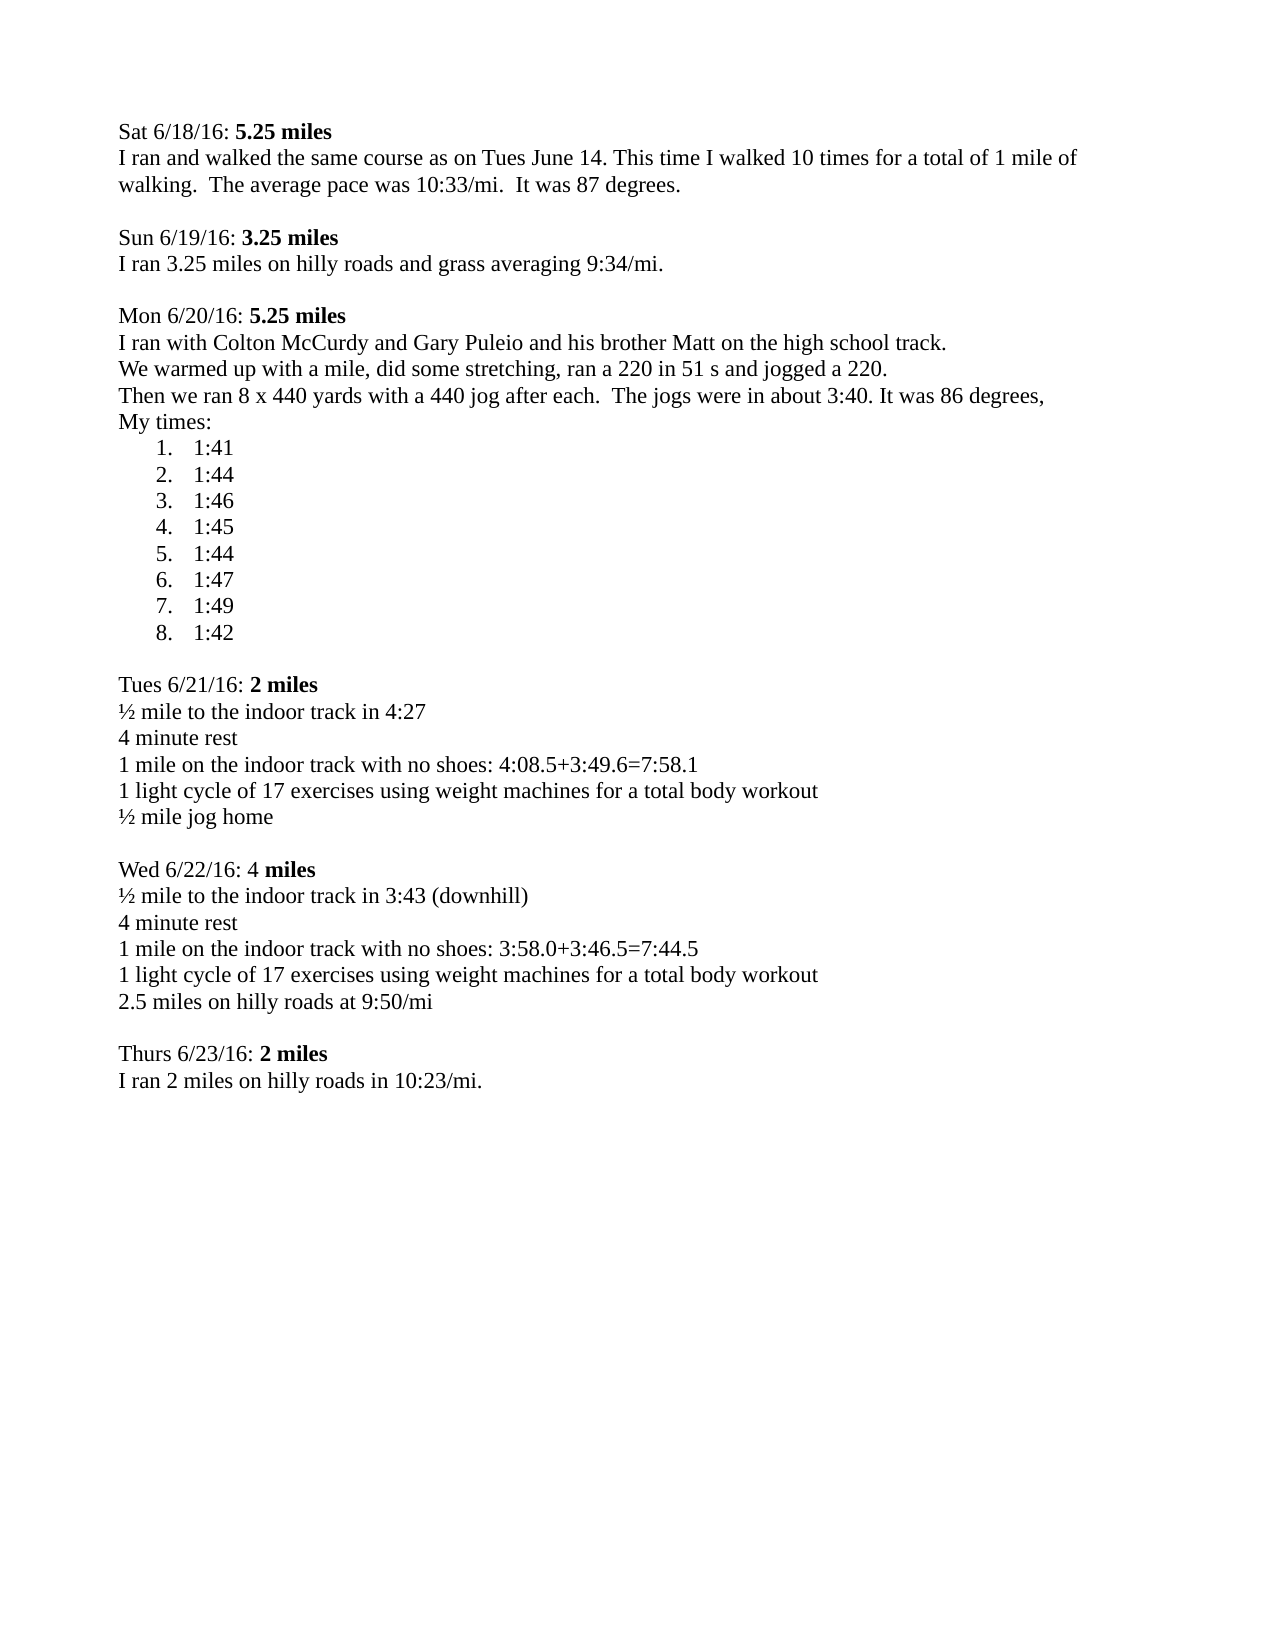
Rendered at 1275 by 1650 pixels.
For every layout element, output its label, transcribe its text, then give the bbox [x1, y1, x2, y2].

list 1:44 [156, 540, 1157, 566]
text Sat 6/18/16: 5.25 miles [118, 118, 1157, 144]
list 1:49 [156, 592, 1157, 619]
text ½ mile jog home [118, 803, 1157, 830]
text Sun 6/19/16: 3.25 miles [118, 223, 1157, 250]
list 1:47 [156, 566, 1157, 592]
text Then we ran 8 x 440 yards with a 440 jog after each. The jogs were in about 3:40. It was 86 degrees, [118, 382, 1157, 408]
list 1:42 [156, 619, 1157, 645]
text Mon 6/20/16: 5.25 miles [118, 303, 1157, 329]
text 2.5 miles on hilly roads at 9:50/mi [118, 988, 1157, 1014]
text I ran 3.25 miles on hilly roads and grass averaging 9:34/mi. [118, 250, 1157, 276]
text My times: [118, 408, 1157, 434]
list 1:46 [156, 487, 1157, 513]
text ½ mile to the indoor track in 4:27 [118, 698, 1157, 724]
list 1:44 [156, 461, 1157, 487]
text 1 light cycle of 17 exercises using weight machines for a total body workout [118, 961, 1157, 988]
text 1 mile on the indoor track with no shoes: 4:08.5+3:49.6=7:58.1 [118, 751, 1157, 777]
text I ran with Colton McCurdy and Gary Puleio and his brother Matt on the high school track. [118, 329, 1157, 355]
text 4 minute rest [118, 724, 1157, 751]
text I ran and walked the same course as on Tues June 14. This time I walked 10 times for a total of 1 mile of walking. The average pace was 10:33/mi. It was 87 degrees. [118, 144, 1157, 197]
text ½ mile to the indoor track in 3:43 (downhill) [118, 882, 1157, 909]
text Tues 6/21/16: 2 miles [118, 672, 1157, 698]
text We warmed up with a mile, did some stretching, ran a 220 in 51 s and jogged a 220. [118, 355, 1157, 382]
text I ran 2 miles on hilly roads in 10:23/mi. [118, 1067, 1157, 1093]
text Wed 6/22/16: 4 miles [118, 856, 1157, 882]
text 1 mile on the indoor track with no shoes: 3:58.0+3:46.5=7:44.5 [118, 935, 1157, 961]
text Thurs 6/23/16: 2 miles [118, 1041, 1157, 1067]
list 1:45 [156, 513, 1157, 540]
list 1:41 [156, 434, 1157, 461]
text 1 light cycle of 17 exercises using weight machines for a total body workout [118, 777, 1157, 803]
text 4 minute rest [118, 909, 1157, 935]
